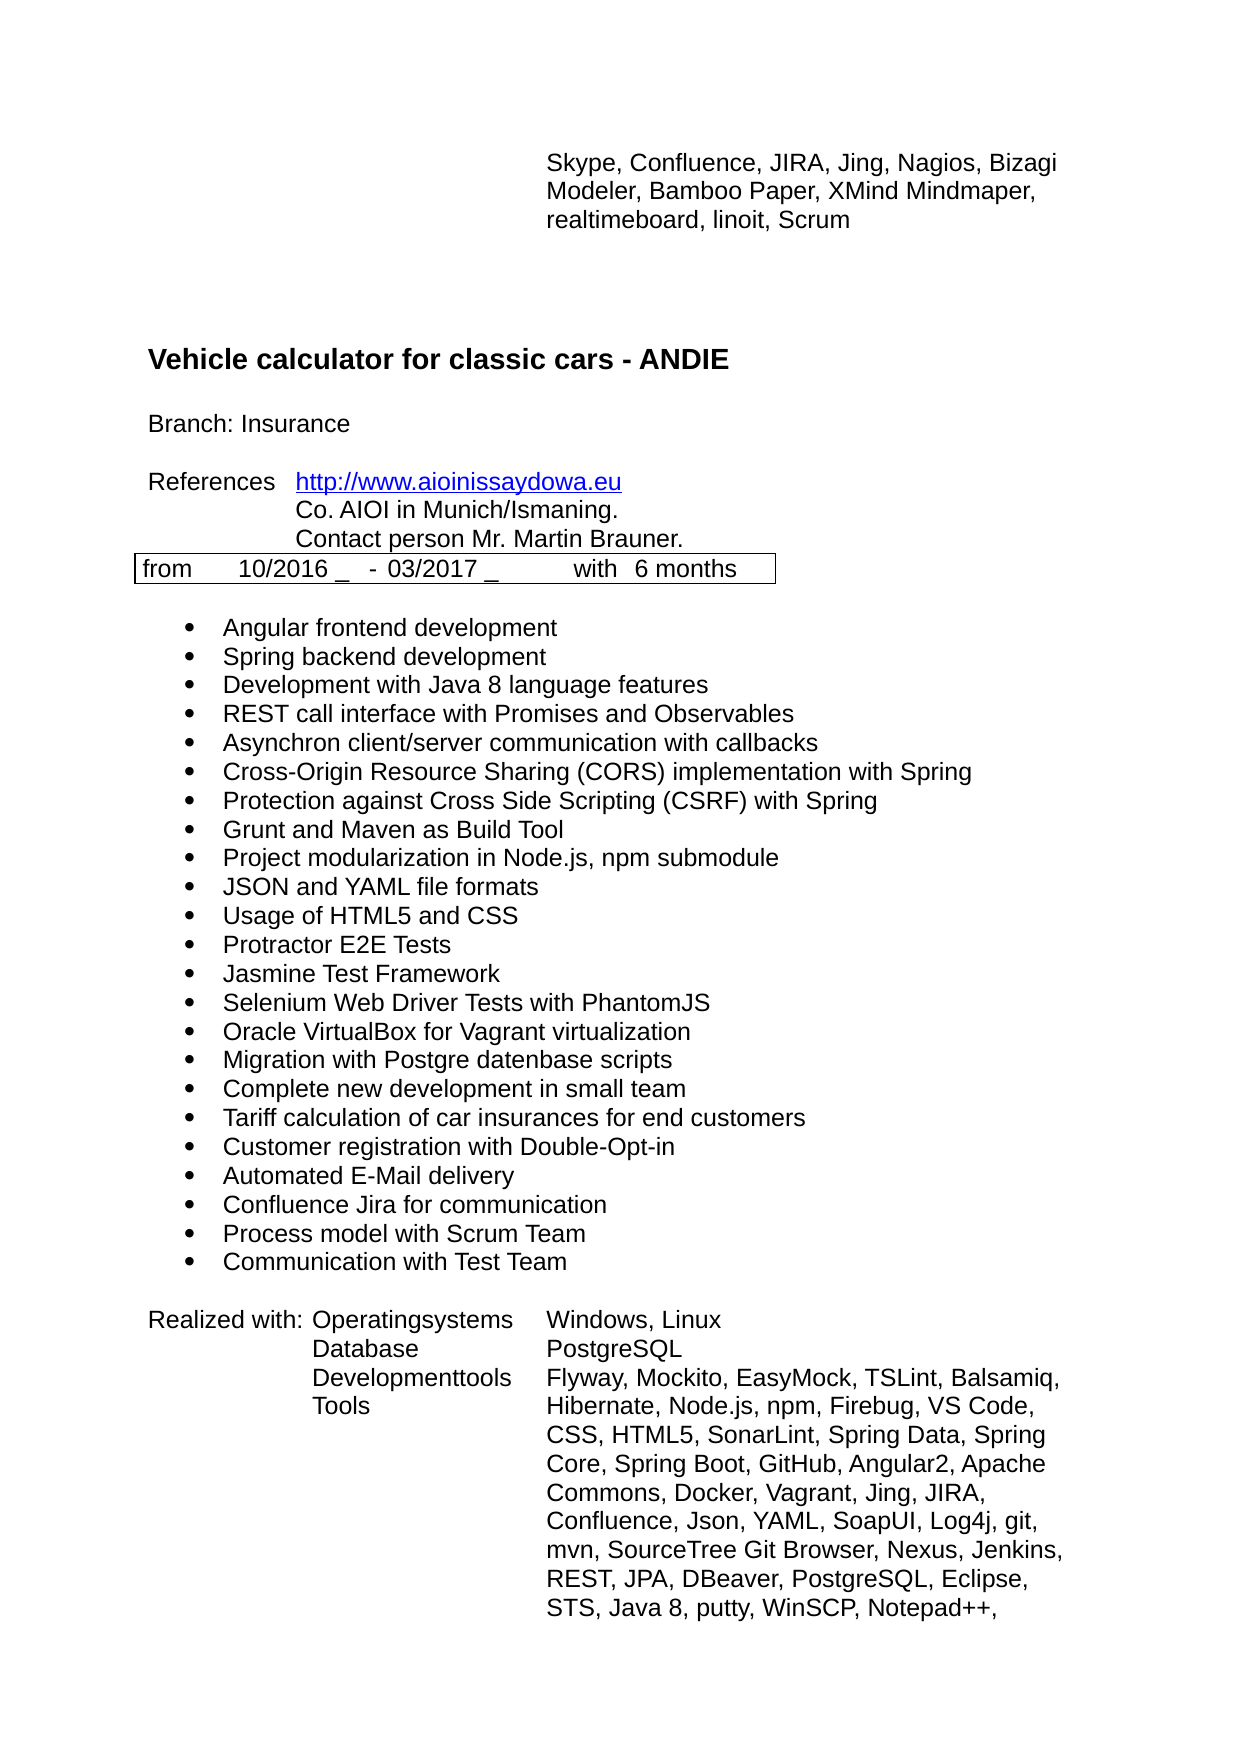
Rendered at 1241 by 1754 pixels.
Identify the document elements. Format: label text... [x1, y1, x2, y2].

table_cell PostgreSQL [543, 1334, 1089, 1362]
table_header Realized with: [145, 1305, 309, 1334]
list Project modularization in Node.js, npm submodule [185, 843, 1104, 872]
list JSON and YAML file formats [185, 872, 1104, 901]
list Angular frontend development [185, 613, 1104, 641]
list Asynchron client/server communication with callbacks [185, 728, 1104, 757]
list Customer registration with Double-Opt-in [185, 1132, 1104, 1161]
table_header - [361, 554, 380, 583]
list REST call interface with Promises and Observables [185, 699, 1104, 728]
table_header 10/2016 _ [231, 554, 361, 583]
list Complete new development in small team [185, 1074, 1104, 1103]
table_cell Flyway, Mockito, EasyMock, TSLint, Balsamiq, Hibernate, Node.js, npm, Firebug, VS Code, CSS, HTML5, SonarLint, Spring Data, Spring Core, Spring Boot, GitHub, Angular2, Apache Commons, Docker, Vagrant, Jing, JIRA, Confluence, Json, YAML, SoapUI, Log4j, git, mvn, SourceTree Git Browser, Nexus, Jenkins, REST, JPA, DBeaver, PostgreSQL, Eclipse, STS, Java 8, putty, WinSCP, Notepad++, [543, 1363, 1089, 1621]
list Usage of HTML5 and CSS [185, 901, 1104, 930]
list Oracle VirtualBox for Vagrant virtualization [185, 1017, 1104, 1045]
subtitle Vehicle calculator for classic cars - ANDIE [148, 342, 1104, 376]
table_cell [145, 1363, 309, 1621]
table_header with [566, 554, 627, 583]
table_cell Skype, Confluence, JIRA, Jing, Nagios, Bizagi Modeler, Bamboo Paper, XMind Mindmaper, realtimeboard, linoit, Scrum [543, 148, 1089, 234]
list Jasmine Test Framework [185, 959, 1104, 988]
table_cell Developmenttools Tools [309, 1363, 543, 1621]
table_header Operatingsystems [309, 1305, 543, 1334]
text Branch: Insurance [148, 409, 1104, 438]
text Contact person Mr. Martin Brauner. [221, 524, 1104, 553]
list Process model with Scrum Team [185, 1218, 1104, 1247]
list Confluence Jira for communication [185, 1190, 1104, 1218]
table_header Windows, Linux [543, 1305, 1089, 1334]
text References http://www.aioinissaydowa.eu [148, 467, 1104, 496]
list Automated E-Mail delivery [185, 1161, 1104, 1190]
list Communication with Test Team [185, 1247, 1104, 1276]
list Grunt and Maven as Build Tool [185, 814, 1104, 843]
table_cell [145, 148, 309, 234]
list Protection against Cross Side Scripting (CSRF) with Spring [185, 786, 1104, 814]
list Migration with Postgre datenbase scripts [185, 1045, 1104, 1074]
table_header 6 months [627, 554, 775, 583]
table_header from [136, 554, 231, 583]
table_cell [145, 1334, 309, 1362]
table_cell [309, 148, 543, 234]
table_header 03/2017 _ [380, 554, 566, 583]
text Co. AIOI in Munich/Ismaning. [221, 496, 1104, 524]
table_cell Database [309, 1334, 543, 1362]
list Cross-Origin Resource Sharing (CORS) implementation with Spring [185, 757, 1104, 786]
list Selenium Web Driver Tests with PhantomJS [185, 988, 1104, 1017]
list Spring backend development [185, 641, 1104, 670]
list Protractor E2E Tests [185, 930, 1104, 959]
list Tariff calculation of car insurances for end customers [185, 1103, 1104, 1132]
list Development with Java 8 language features [185, 670, 1104, 699]
